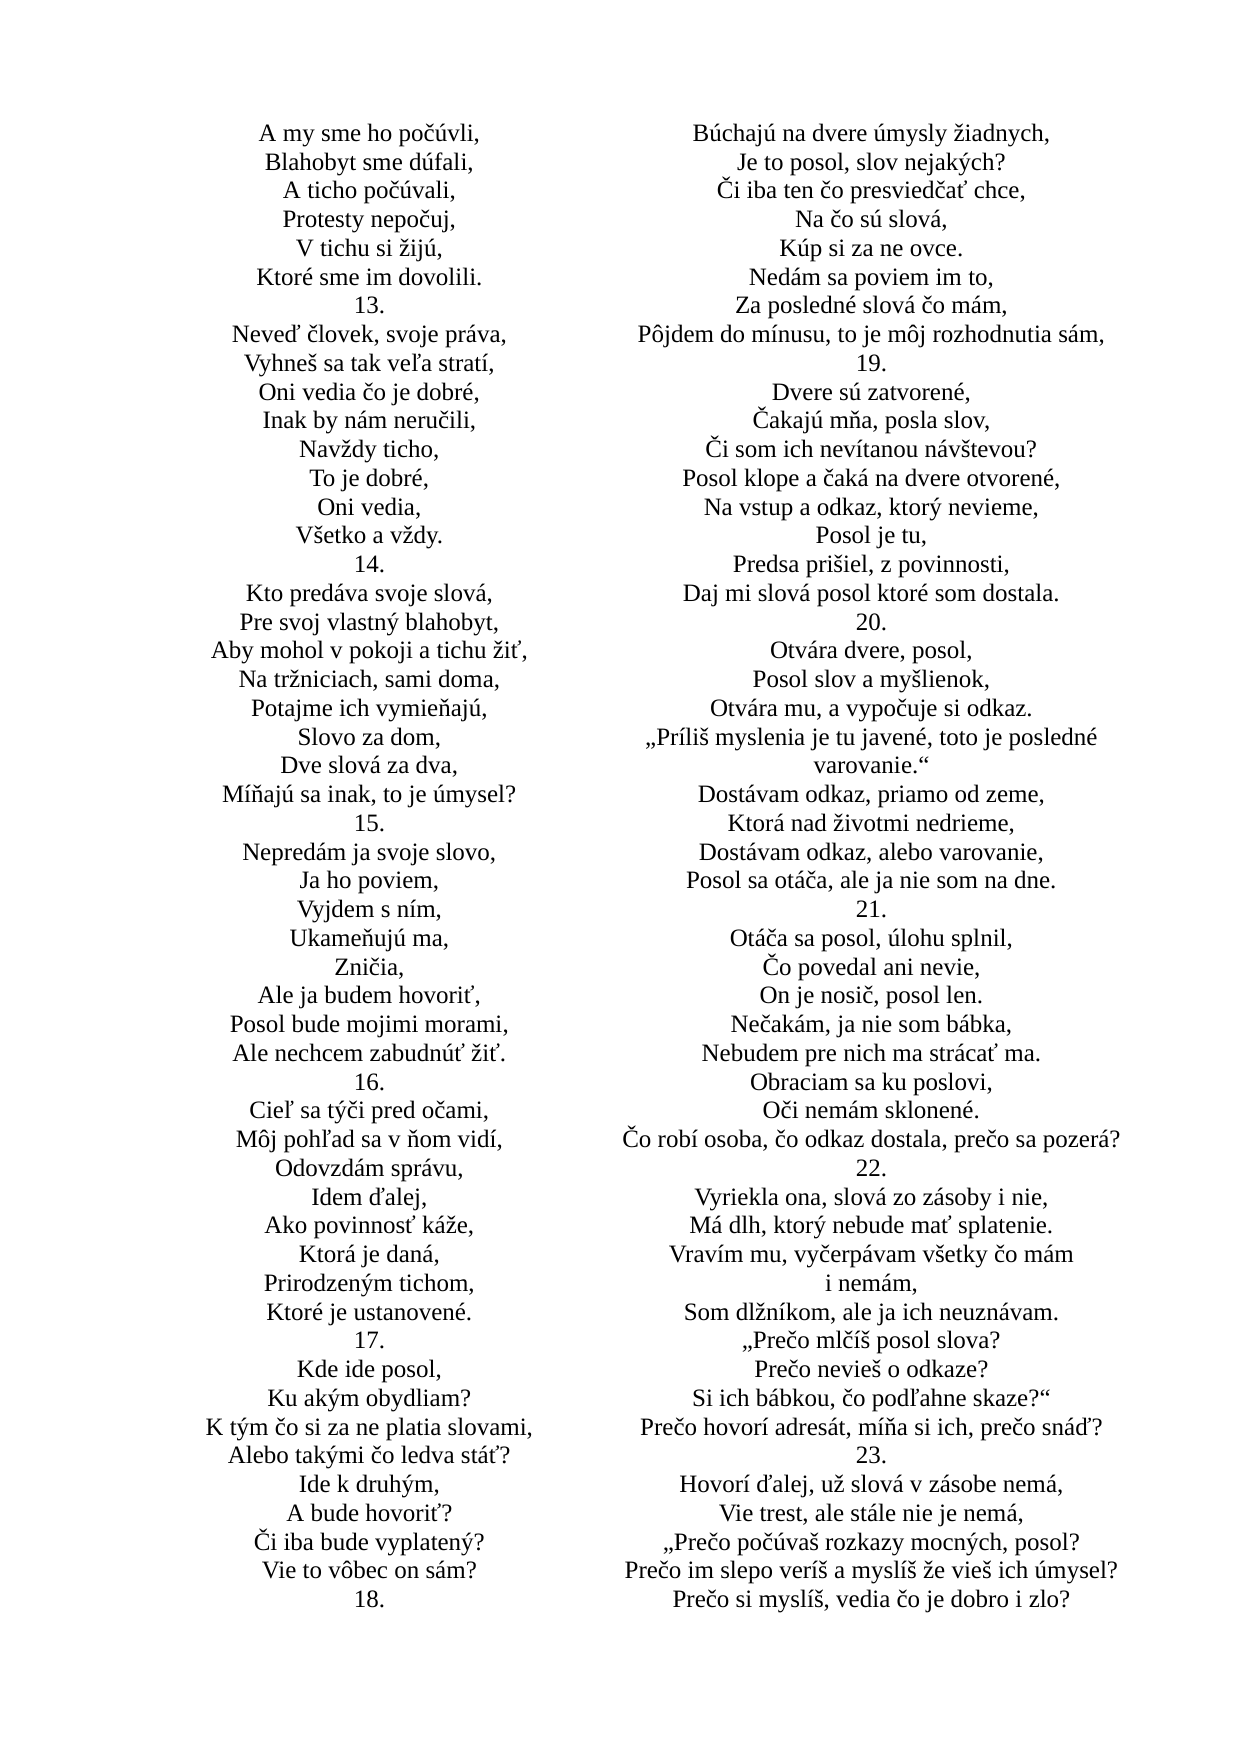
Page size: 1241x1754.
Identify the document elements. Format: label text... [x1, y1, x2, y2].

text Nepredám ja svoje slovo, [118, 837, 620, 866]
text Ja ho poviem, [118, 866, 620, 894]
text Dostávam odkaz, priamo od zeme, [620, 779, 1122, 808]
text Predsa prišiel, z povinnosti, [620, 549, 1122, 578]
text Prečo im slepo veríš a myslíš že vieš ich úmysel? [620, 1556, 1122, 1584]
text Je to posol, slov nejakých? [620, 147, 1122, 176]
text Na vstup a odkaz, ktorý nevieme, [620, 492, 1122, 521]
text Inak by nám neručili, [118, 406, 620, 434]
text Vie trest, ale stále nie je nemá, [620, 1498, 1122, 1527]
text A my sme ho počúvli, [118, 118, 620, 147]
text Vie to vôbec on sám? [118, 1556, 620, 1584]
text Alebo takými čo ledva stáť? [118, 1441, 620, 1469]
text Posol klope a čaká na dvere otvorené, [620, 463, 1122, 492]
text Ktorá je daná, [118, 1239, 620, 1268]
text Vyhneš sa tak veľa stratí, [118, 348, 620, 377]
text 16. [118, 1067, 620, 1096]
text Posol slov a myšlienok, [620, 664, 1122, 693]
text 18. [118, 1584, 620, 1613]
text Protesty nepočuj, [118, 204, 620, 233]
text 19. [620, 348, 1122, 377]
text Oni vedia, [118, 492, 620, 521]
text A bude hovoriť? [118, 1498, 620, 1527]
text Ktoré je ustanovené. [118, 1297, 620, 1326]
text Idem ďalej, [118, 1182, 620, 1211]
text 21. [620, 894, 1122, 923]
text „Príliš myslenia je tu javené, toto je posledné varovanie.“ [620, 722, 1122, 779]
text Má dlh, ktorý nebude mať splatenie. [620, 1211, 1122, 1239]
text Na čo sú slová, [620, 204, 1122, 233]
text Dvere sú zatvorené, [620, 377, 1122, 406]
text Zničia, [118, 952, 620, 981]
text Posol sa otáča, ale ja nie som na dne. [620, 866, 1122, 894]
text Míňajú sa inak, to je úmysel? [118, 779, 620, 808]
text 22. [620, 1153, 1122, 1182]
text Dostávam odkaz, alebo varovanie, [620, 837, 1122, 866]
text Si ich bábkou, čo podľahne skaze?“ [620, 1383, 1122, 1412]
text Dve slová za dva, [118, 751, 620, 779]
text Prečo si myslíš, vedia čo je dobro i zlo? [620, 1584, 1122, 1613]
text Cieľ sa týči pred očami, [118, 1096, 620, 1124]
text „Prečo počúvaš rozkazy mocných, posol? [620, 1527, 1122, 1556]
text Otáča sa posol, úlohu splnil, [620, 923, 1122, 952]
text Vyjdem s ním, [118, 894, 620, 923]
text Ale ja budem hovoriť, [118, 981, 620, 1009]
text Navždy ticho, [118, 434, 620, 463]
text Otvára dvere, posol, [620, 636, 1122, 664]
text Nečakám, ja nie som bábka, [620, 1009, 1122, 1038]
text Čo robí osoba, čo odkaz dostala, prečo sa pozerá? [620, 1124, 1122, 1153]
text Otvára mu, a vypočuje si odkaz. [620, 693, 1122, 722]
text Prirodzeným tichom, [118, 1268, 620, 1297]
text Pre svoj vlastný blahobyt, [118, 607, 620, 636]
text Čakajú mňa, posla slov, [620, 406, 1122, 434]
text Kto predáva svoje slová, [118, 578, 620, 607]
text Daj mi slová posol ktoré som dostala. [620, 578, 1122, 607]
text Ktorá nad životmi nedrieme, [620, 808, 1122, 837]
text Kúp si za ne ovce. [620, 233, 1122, 262]
text Potajme ich vymieňajú, [118, 693, 620, 722]
text Všetko a vždy. [118, 521, 620, 549]
text Som dlžníkom, ale ja ich neuznávam. [620, 1297, 1122, 1326]
text 15. [118, 808, 620, 837]
text 14. [118, 549, 620, 578]
text Či iba bude vyplatený? [118, 1527, 620, 1556]
text Ale nechcem zabudnúť žiť. [118, 1038, 620, 1067]
text Ukameňujú ma, [118, 923, 620, 952]
text Za posledné slová čo mám, [620, 291, 1122, 319]
text Nedám sa poviem im to, [620, 262, 1122, 291]
text Čo povedal ani nevie, [620, 952, 1122, 981]
text Posol je tu, [620, 521, 1122, 549]
text 23. [620, 1441, 1122, 1469]
text Oni vedia čo je dobré, [118, 377, 620, 406]
text Môj pohľad sa v ňom vidí, [118, 1124, 620, 1153]
text Aby mohol v pokoji a tichu žiť, [118, 636, 620, 664]
text V tichu si žijú, [118, 233, 620, 262]
text Blahobyt sme dúfali, [118, 147, 620, 176]
text Oči nemám sklonené. [620, 1096, 1122, 1124]
text Vravím mu, vyčerpávam všetky čo mám i nemám, [620, 1239, 1122, 1297]
text Obraciam sa ku poslovi, [620, 1067, 1122, 1096]
text „Prečo mlčíš posol slova? [620, 1326, 1122, 1354]
text 13. [118, 291, 620, 319]
text Odovzdám správu, [118, 1153, 620, 1182]
text Či som ich nevítanou návštevou? [620, 434, 1122, 463]
text To je dobré, [118, 463, 620, 492]
text Ide k druhým, [118, 1469, 620, 1498]
text Ktoré sme im dovolili. [118, 262, 620, 291]
text Kde ide posol, [118, 1354, 620, 1383]
text Pôjdem do mínusu, to je môj rozhodnutia sám, [620, 319, 1122, 348]
text A ticho počúvali, [118, 176, 620, 204]
text Búchajú na dvere úmysly žiadnych, [620, 118, 1122, 147]
text Nebudem pre nich ma strácať ma. [620, 1038, 1122, 1067]
text Vyriekla ona, slová zo zásoby i nie, [620, 1182, 1122, 1211]
text 20. [620, 607, 1122, 636]
text Posol bude mojimi morami, [118, 1009, 620, 1038]
text Slovo za dom, [118, 722, 620, 751]
text K tým čo si za ne platia slovami, [118, 1412, 620, 1441]
text Prečo nevieš o odkaze? [620, 1354, 1122, 1383]
text Či iba ten čo presviedčať chce, [620, 176, 1122, 204]
text On je nosič, posol len. [620, 981, 1122, 1009]
text Hovorí ďalej, už slová v zásobe nemá, [620, 1469, 1122, 1498]
text Na tržniciach, sami doma, [118, 664, 620, 693]
text 17. [118, 1326, 620, 1354]
text Ako povinnosť káže, [118, 1211, 620, 1239]
text Ku akým obydliam? [118, 1383, 620, 1412]
text Neveď človek, svoje práva, [118, 319, 620, 348]
text Prečo hovorí adresát, míňa si ich, prečo snáď? [620, 1412, 1122, 1441]
